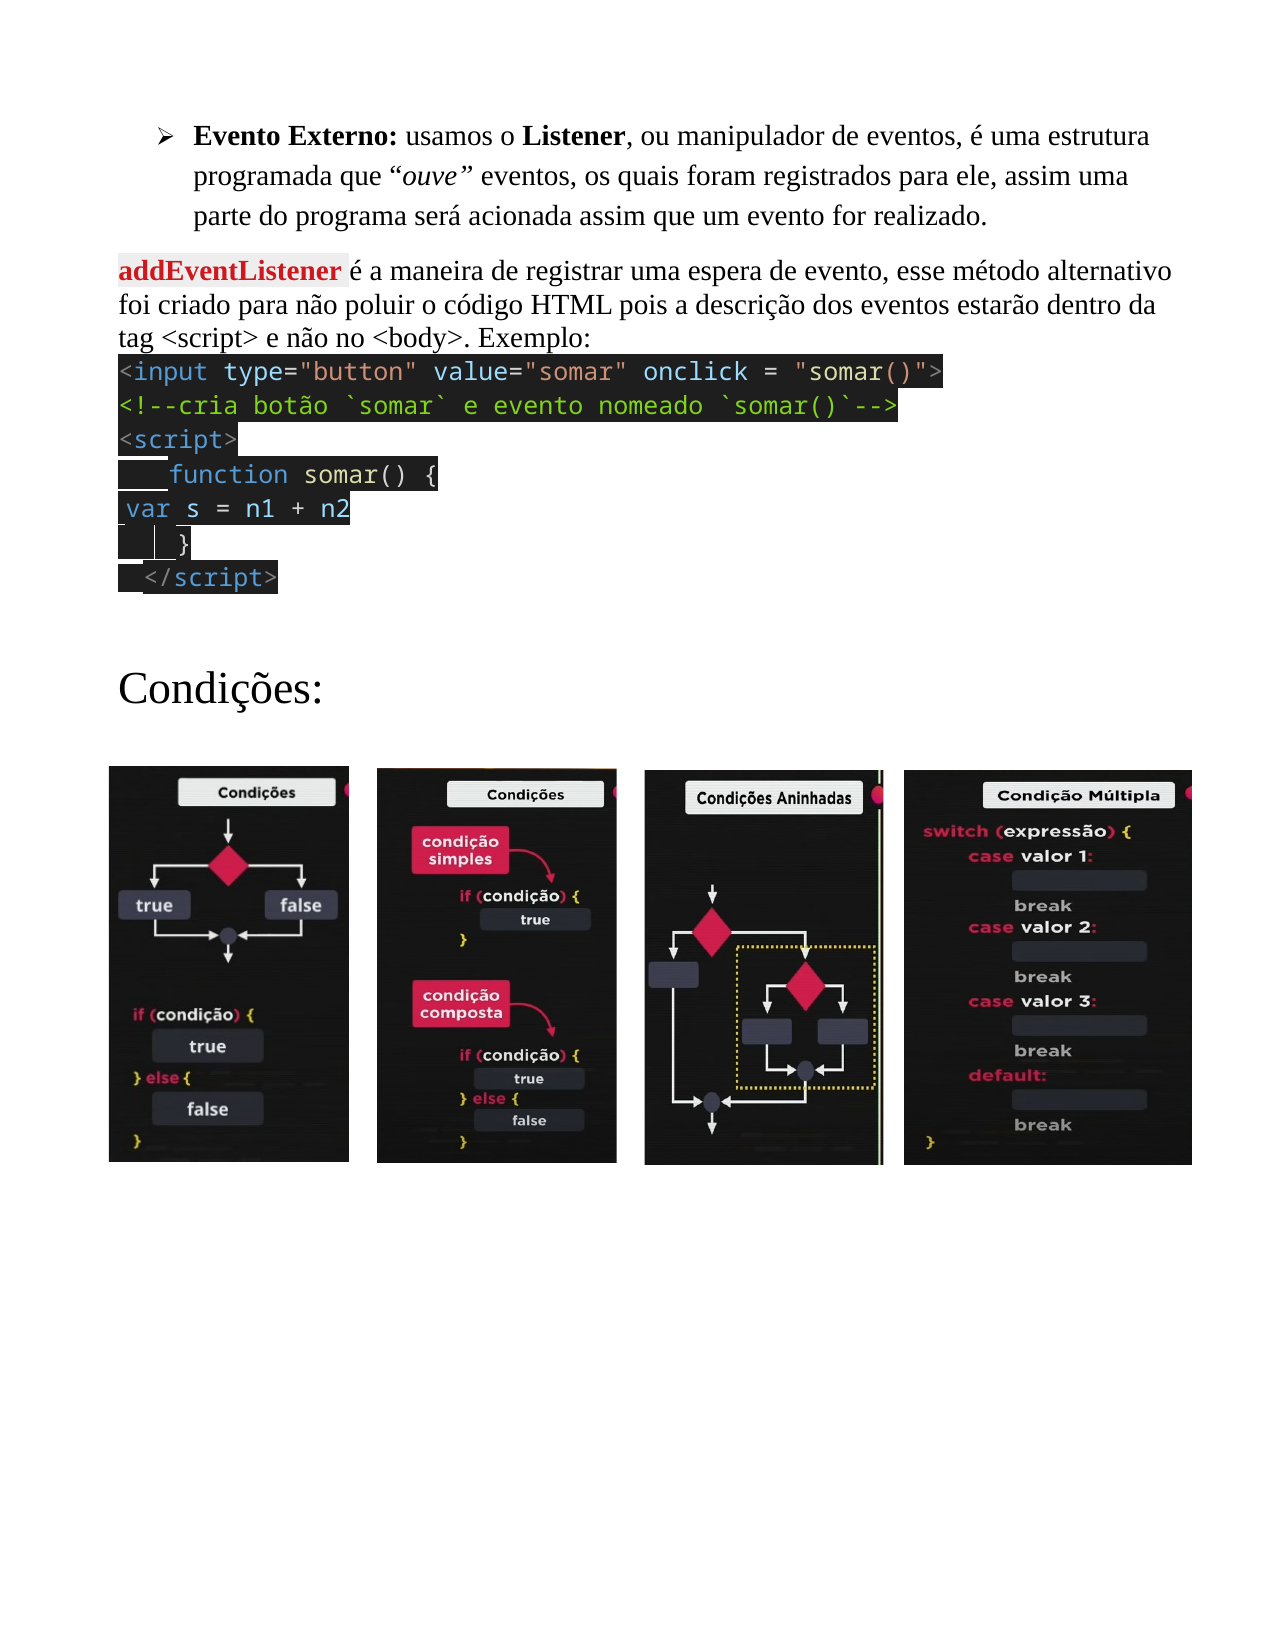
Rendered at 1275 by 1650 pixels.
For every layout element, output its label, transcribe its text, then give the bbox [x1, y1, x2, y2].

list Evento Externo: usamos o Listener, ou manipulador de eventos, é uma estrutura programada que “ouve” eventos, os quais foram registrados para ele, assim uma parte do programa será acionada assim que um evento for realizado. [156, 118, 1176, 232]
text Condições: [118, 661, 1176, 714]
picture [108, 766, 349, 1162]
text <!--cria botão `somar` e evento nomeado `somar()`--> [118, 388, 1176, 422]
text function somar() { [118, 456, 1176, 491]
text } [118, 525, 1176, 560]
picture [377, 768, 617, 1163]
picture [644, 770, 884, 1165]
text addEventListener é a maneira de registrar uma espera de evento, esse método alternativo foi criado para não poluir o código HTML pois a descrição dos eventos estarão dentro da tag <script> e não no <body>. Exemplo: [118, 253, 1176, 354]
text <input type="button" value="somar" onclick = "somar()"> [118, 354, 1176, 388]
picture [904, 770, 1192, 1165]
text var s = n1 + n2 [118, 491, 1176, 525]
text </script> [118, 560, 1176, 594]
text <script> [118, 422, 1176, 456]
